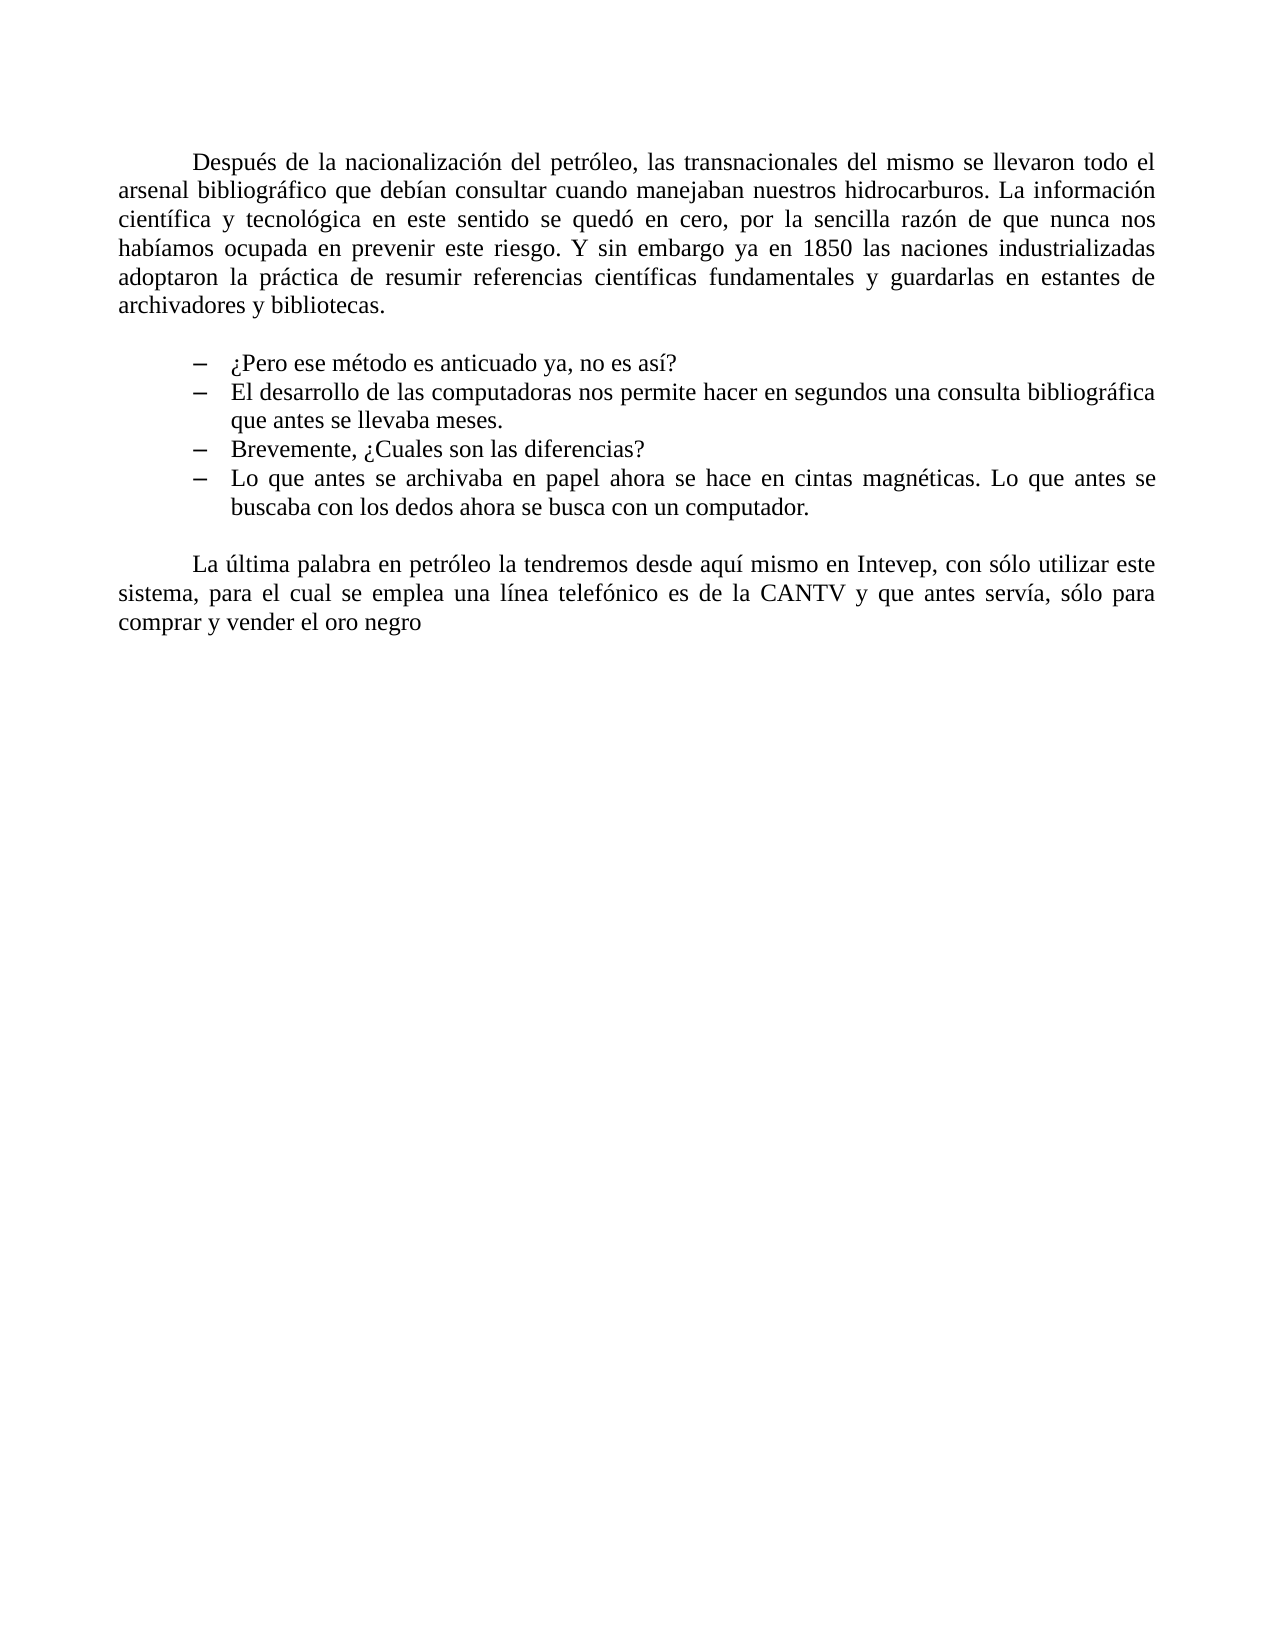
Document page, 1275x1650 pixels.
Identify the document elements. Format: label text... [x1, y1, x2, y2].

list El desarrollo de las computadoras nos permite hacer en segundos una consulta bibliográfica que antes se llevaba meses. [193, 377, 1157, 434]
list Lo que antes se archivaba en papel ahora se hace en cintas magnéticas. Lo que antes se buscaba con los dedos ahora se busca con un computador. [193, 463, 1157, 521]
list Brevemente, ¿Cuales son las diferencias? [193, 434, 1157, 463]
list ¿Pero ese método es anticuado ya, no es así? [193, 348, 1157, 377]
text Después de la nacionalización del petróleo, las transnacionales del mismo se llevaron todo el arsenal bibliográfico que debían consultar cuando manejaban nuestros hidrocarburos. La información científica y tecnológica en este sentido se quedó en cero, por la sencilla razón de que nunca nos habíamos ocupada en prevenir este riesgo. Y sin embargo ya en 1850 las naciones industrializadas adoptaron la práctica de resumir referencias científicas fundamentales y guardarlas en estantes de archivadores y bibliotecas. [118, 147, 1157, 319]
text La última palabra en petróleo la tendremos desde aquí mismo en Intevep, con sólo utilizar este sistema, para el cual se emplea una línea telefónico es de la CANTV y que antes servía, sólo para comprar y vender el oro negro [118, 549, 1157, 636]
